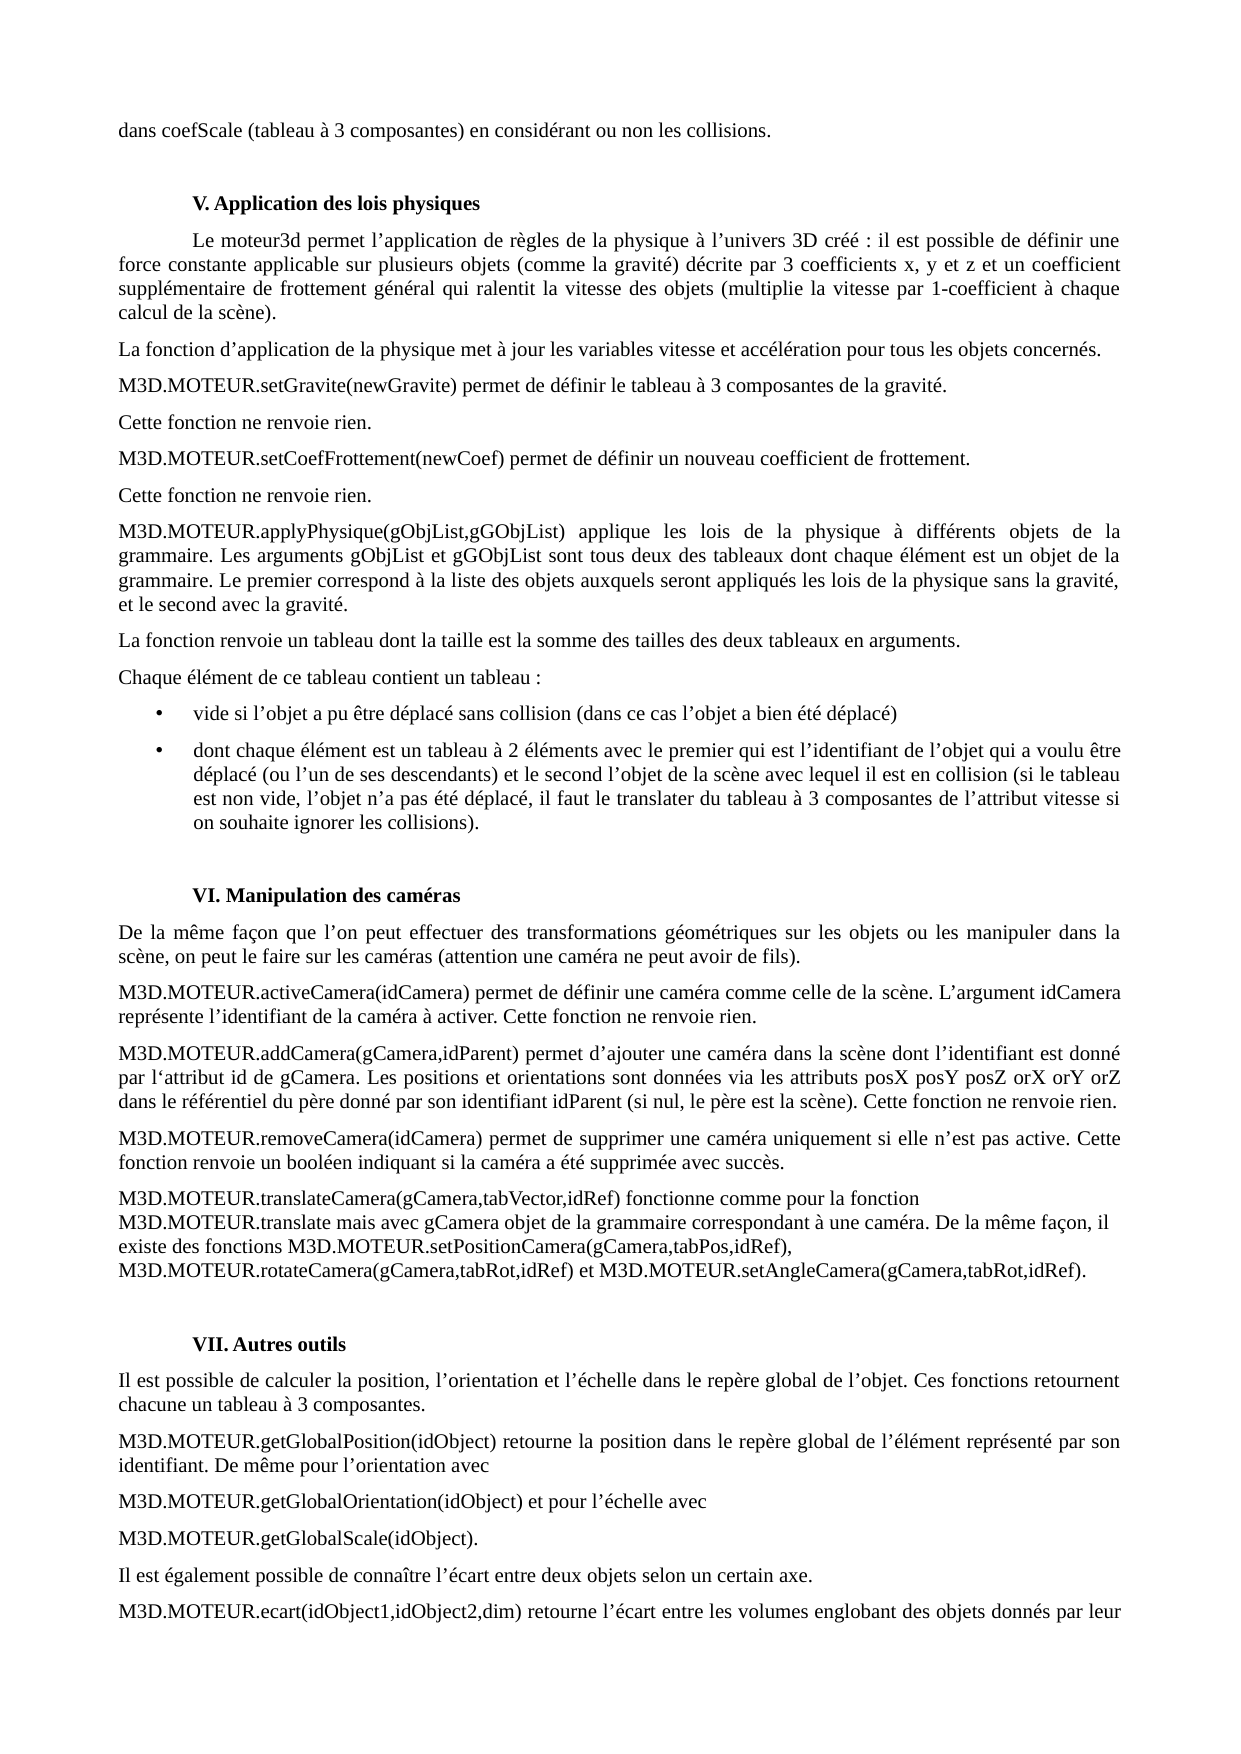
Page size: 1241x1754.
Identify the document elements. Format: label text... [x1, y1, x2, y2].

text M3D.MOTEUR.ecart(idObject1,idObject2,dim) retourne l’écart entre les volumes englobant des objets donnés par leur [118, 1599, 1122, 1623]
text De la même façon que l’on peut effectuer des transformations géométriques sur les objets ou les manipuler dans la scène, on peut le faire sur les caméras (attention une caméra ne peut avoir de fils). [118, 920, 1122, 968]
text M3D.MOTEUR.setGravite(newGravite) permet de définir le tableau à 3 composantes de la gravité. [118, 373, 1122, 397]
text M3D.MOTEUR.getGlobalPosition(idObject) retourne la position dans le repère global de l’élément représenté par son identifiant. De même pour l’orientation avec [118, 1429, 1122, 1477]
list dont chaque élément est un tableau à 2 éléments avec le premier qui est l’identifiant de l’objet qui a voulu être déplacé (ou l’un de ses descendants) et le second l’objet de la scène avec lequel il est en collision (si le tableau est non vide, l’objet n’a pas été déplacé, il faut le translater du tableau à 3 composantes de l’attribut vitesse si on souhaite ignorer les collisions). [156, 738, 1122, 834]
text V. Application des lois physiques [118, 191, 1122, 215]
text M3D.MOTEUR.activeCamera(idCamera) permet de définir une caméra comme celle de la scène. L’argument idCamera représente l’identifiant de la caméra à activer. Cette fonction ne renvoie rien. [118, 980, 1122, 1028]
text dans coefScale (tableau à 3 composantes) en considérant ou non les collisions. [118, 118, 1122, 142]
text Cette fonction ne renvoie rien. [118, 483, 1122, 507]
text VII. Autres outils [118, 1332, 1122, 1356]
text VI. Manipulation des caméras [118, 883, 1122, 907]
text Il est possible de calculer la position, l’orientation et l’échelle dans le repère global de l’objet. Ces fonctions retournent chacune un tableau à 3 composantes. [118, 1368, 1122, 1416]
text M3D.MOTEUR.getGlobalScale(idObject). [118, 1526, 1122, 1550]
text M3D.MOTEUR.getGlobalOrientation(idObject) et pour l’échelle avec [118, 1489, 1122, 1513]
text M3D.MOTEUR.setCoefFrottement(newCoef) permet de définir un nouveau coefficient de frottement. [118, 446, 1122, 470]
text La fonction renvoie un tableau dont la taille est la somme des tailles des deux tableaux en arguments. [118, 628, 1122, 652]
text La fonction d’application de la physique met à jour les variables vitesse et accélération pour tous les objets concernés. [118, 337, 1122, 361]
text M3D.MOTEUR.applyPhysique(gObjList,gGObjList) applique les lois de la physique à différents objets de la grammaire. Les arguments gObjList et gGObjList sont tous deux des tableaux dont chaque élément est un objet de la grammaire. Le premier correspond à la liste des objets auxquels seront appliqués les lois de la physique sans la gravité, et le second avec la gravité. [118, 519, 1122, 616]
text Chaque élément de ce tableau contient un tableau : [118, 665, 1122, 689]
text M3D.MOTEUR.addCamera(gCamera,idParent) permet d’ajouter une caméra dans la scène dont l’identifiant est donné par l‘attribut id de gCamera. Les positions et orientations sont données via les attributs posX posY posZ orX orY orZ dans le référentiel du père donné par son identifiant idParent (si nul, le père est la scène). Cette fonction ne renvoie rien. [118, 1041, 1122, 1113]
list vide si l’objet a pu être déplacé sans collision (dans ce cas l’objet a bien été déplacé) [156, 701, 1122, 725]
text Il est également possible de connaître l’écart entre deux objets selon un certain axe. [118, 1562, 1122, 1587]
text M3D.MOTEUR.translateCamera(gCamera,tabVector,idRef) fonctionne comme pour la fonction M3D.MOTEUR.translate mais avec gCamera objet de la grammaire correspondant à une caméra. De la même façon, il existe des fonctions M3D.MOTEUR.setPositionCamera(gCamera,tabPos,idRef), M3D.MOTEUR.rotateCamera(gCamera,tabRot,idRef) et M3D.MOTEUR.setAngleCamera(gCamera,tabRot,idRef). [118, 1186, 1122, 1282]
text M3D.MOTEUR.removeCamera(idCamera) permet de supprimer une caméra uniquement si elle n’est pas active. Cette fonction renvoie un booléen indiquant si la caméra a été supprimée avec succès. [118, 1126, 1122, 1174]
text Le moteur3d permet l’application de règles de la physique à l’univers 3D créé : il est possible de définir une force constante applicable sur plusieurs objets (comme la gravité) décrite par 3 coefficients x, y et z et un coefficient supplémentaire de frottement général qui ralentit la vitesse des objets (multiplie la vitesse par 1-coefficient à chaque calcul de la scène). [118, 228, 1122, 324]
text Cette fonction ne renvoie rien. [118, 410, 1122, 434]
